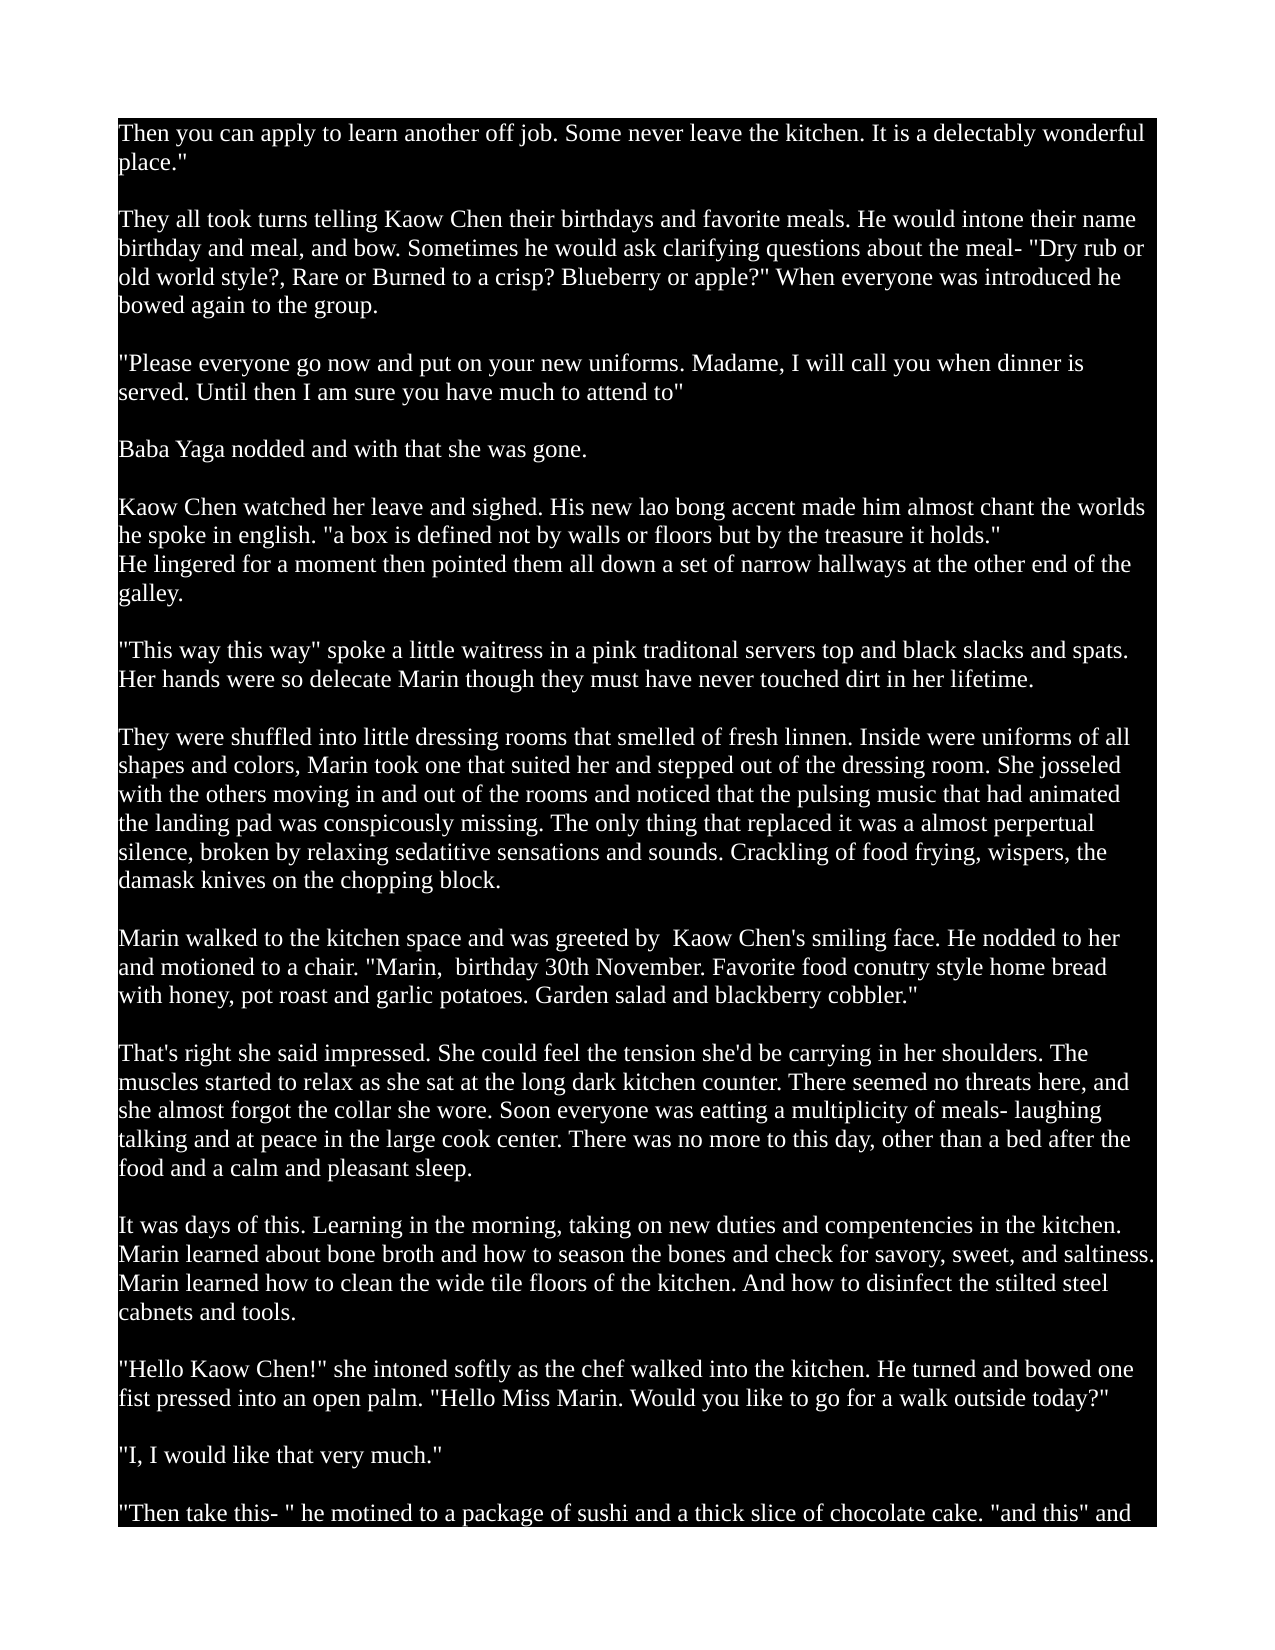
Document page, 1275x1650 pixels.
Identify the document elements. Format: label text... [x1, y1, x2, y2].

text Then you can apply to learn another off job. Some never leave the kitchen. It is a delectably wonderful place." [118, 118, 1157, 176]
text "Hello Kaow Chen!" she intoned softly as the chef walked into the kitchen. He turned and bowed one fist pressed into an open palm. "Hello Miss Marin. Would you like to go for a walk outside today?" "I, I would like that very much." "Then take this- " he motined to a package of sushi and a thick slice of chocolate cake. "and this" and [118, 1354, 1157, 1527]
text They were shuffled into little dressing rooms that smelled of fresh linnen. Inside were uniforms of all shapes and colors, Marin took one that suited her and stepped out of the dressing room. She josseled with the others moving in and out of the rooms and noticed that the pulsing music that had animated the landing pad was conspicously missing. The only thing that replaced it was a almost perpertual silence, broken by relaxing sedatitive sensations and sounds. Crackling of food frying, wispers, the damask knives on the chopping block. [118, 722, 1157, 894]
text Baba Yaga nodded and with that she was gone. [118, 434, 1157, 463]
text "Please everyone go now and put on your new uniforms. Madame, I will call you when dinner is served. Until then I am sure you have much to attend to" [118, 348, 1157, 406]
text He lingered for a moment then pointed them all down a set of narrow hallways at the other end of the galley. [118, 549, 1157, 607]
text Kaow Chen watched her leave and sighed. His new lao bong accent made him almost chant the worlds he spoke in english. "a box is defined not by walls or floors but by the treasure it holds." [118, 492, 1157, 549]
text Marin walked to the kitchen space and was greeted by Kaow Chen's smiling face. He nodded to her and motioned to a chair. "Marin, birthday 30th November. Favorite food conutry style home bread with honey, pot roast and garlic potatoes. Garden salad and blackberry cobbler." That's right she said impressed. She could feel the tension she'd be carrying in her shoulders. The muscles started to relax as she sat at the long dark kitchen counter. There seemed no threats here, and she almost forgot the collar she wore. Soon everyone was eatting a multiplicity of meals- laughing talking and at peace in the large cook center. There was no more to this day, other than a bed after the food and a calm and pleasant sleep. [118, 923, 1157, 1182]
text It was days of this. Learning in the morning, taking on new duties and compentencies in the kitchen. Marin learned about bone broth and how to season the bones and check for savory, sweet, and saltiness. Marin learned how to clean the wide tile floors of the kitchen. And how to disinfect the stilted steel cabnets and tools. [118, 1211, 1157, 1326]
text They all took turns telling Kaow Chen their birthdays and favorite meals. He would intone their name birthday and meal, and bow. Sometimes he would ask clarifying questions about the meal- "Dry rub or old world style?, Rare or Burned to a crisp? Blueberry or apple?" When everyone was introduced he bowed again to the group. [118, 204, 1157, 319]
text "This way this way" spoke a little waitress in a pink traditonal servers top and black slacks and spats. Her hands were so delecate Marin though they must have never touched dirt in her lifetime. [118, 636, 1157, 693]
